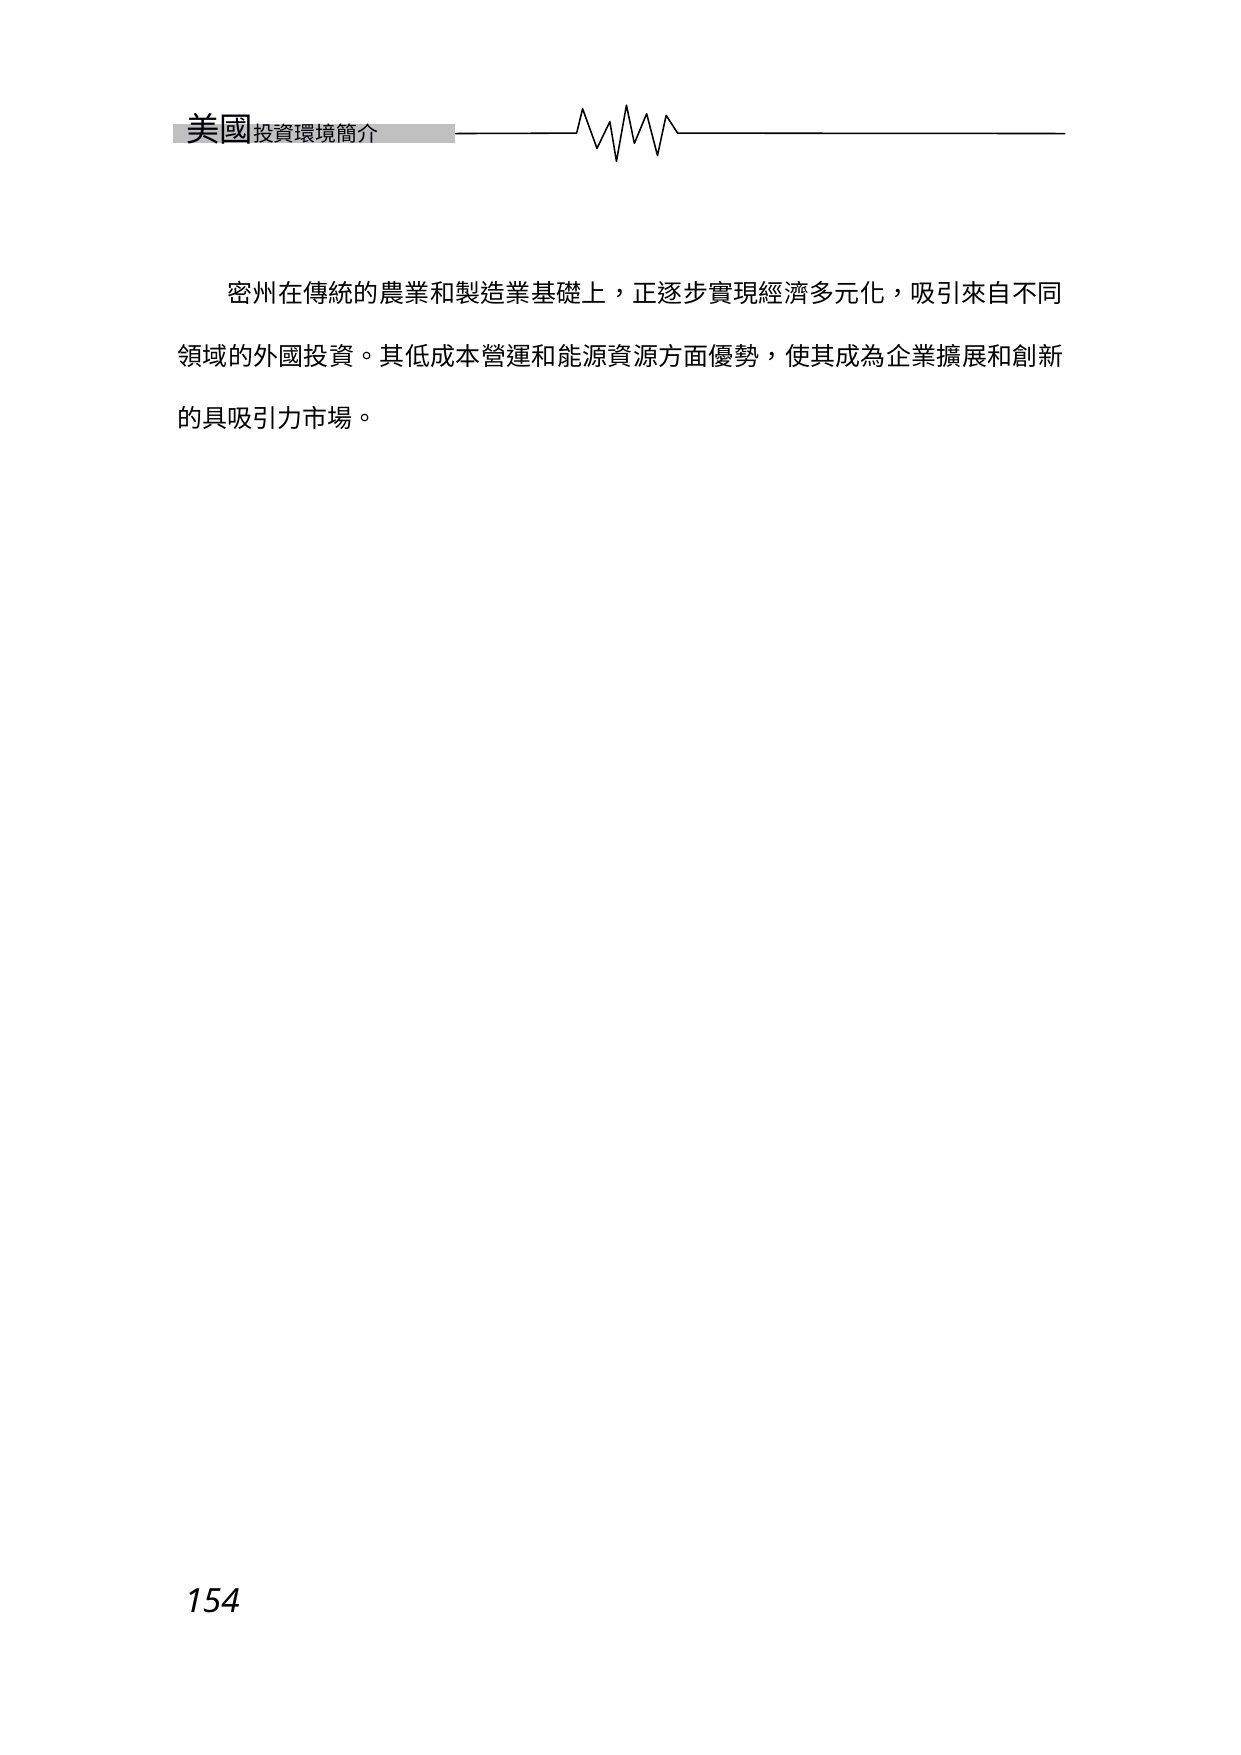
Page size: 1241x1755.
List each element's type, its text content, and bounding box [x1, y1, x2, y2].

text 密州在傳統的農業和製造業基礎上，正逐步實現經濟多元化，吸引來自不同領域的外國投資。其低成本營運和能源資源方面優勢，使其成為企業擴展和創新的具吸引力市場。 [177, 250, 1063, 438]
